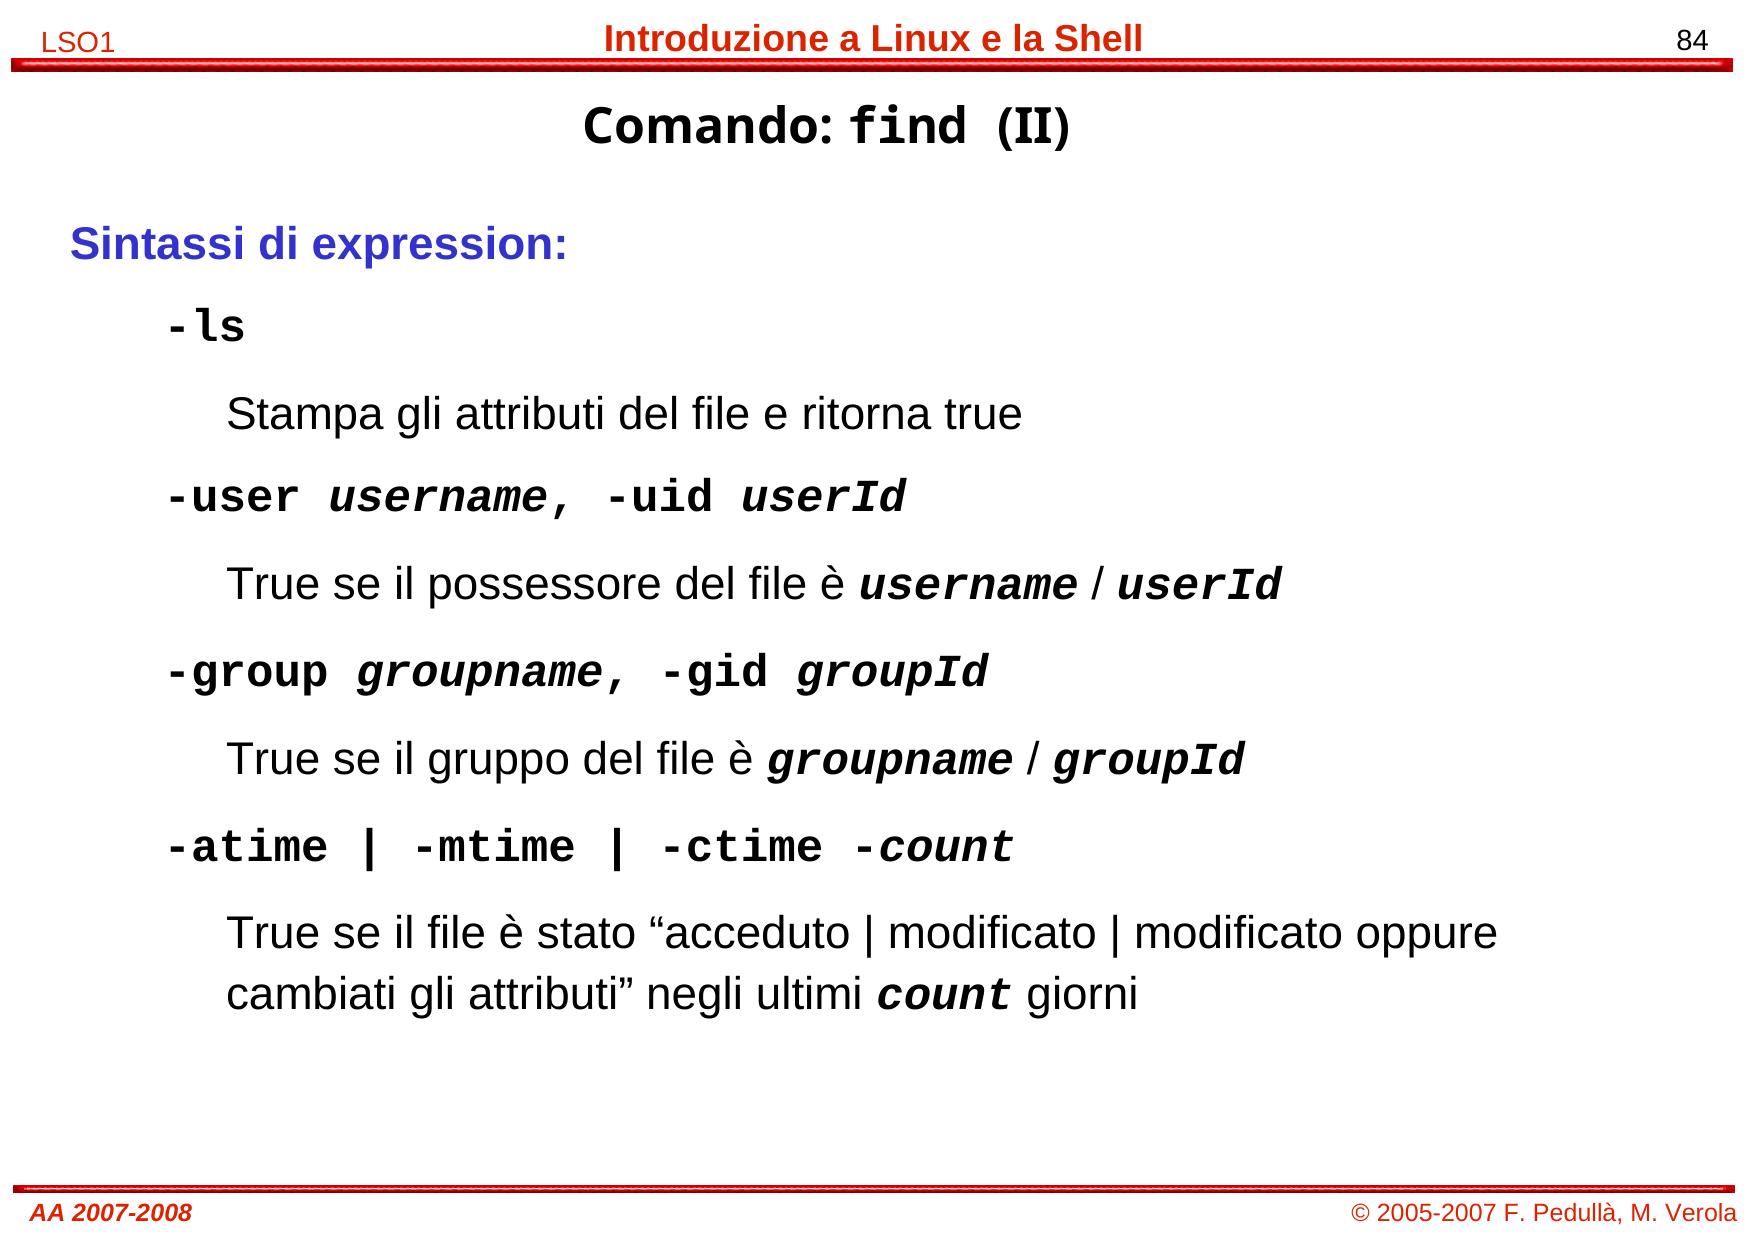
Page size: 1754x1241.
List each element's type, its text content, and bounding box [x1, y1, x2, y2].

picture [13, 1185, 1735, 1193]
title Comando: find (II) [556, 78, 1096, 174]
picture [11, 58, 1733, 72]
list Sintassi di expression: -ls Stampa gli attributi del file e ritorna true -user username, -uid userId True se il possessore del file è username / userId -group groupname, -gid groupId True se il gruppo del file è groupname / groupId -atime | -mtime | -ctime -count True se il file è stato “acceduto | modificato | modificato oppure cambiati gli attributi” negli ultimi count giorni [54, 206, 1599, 1115]
